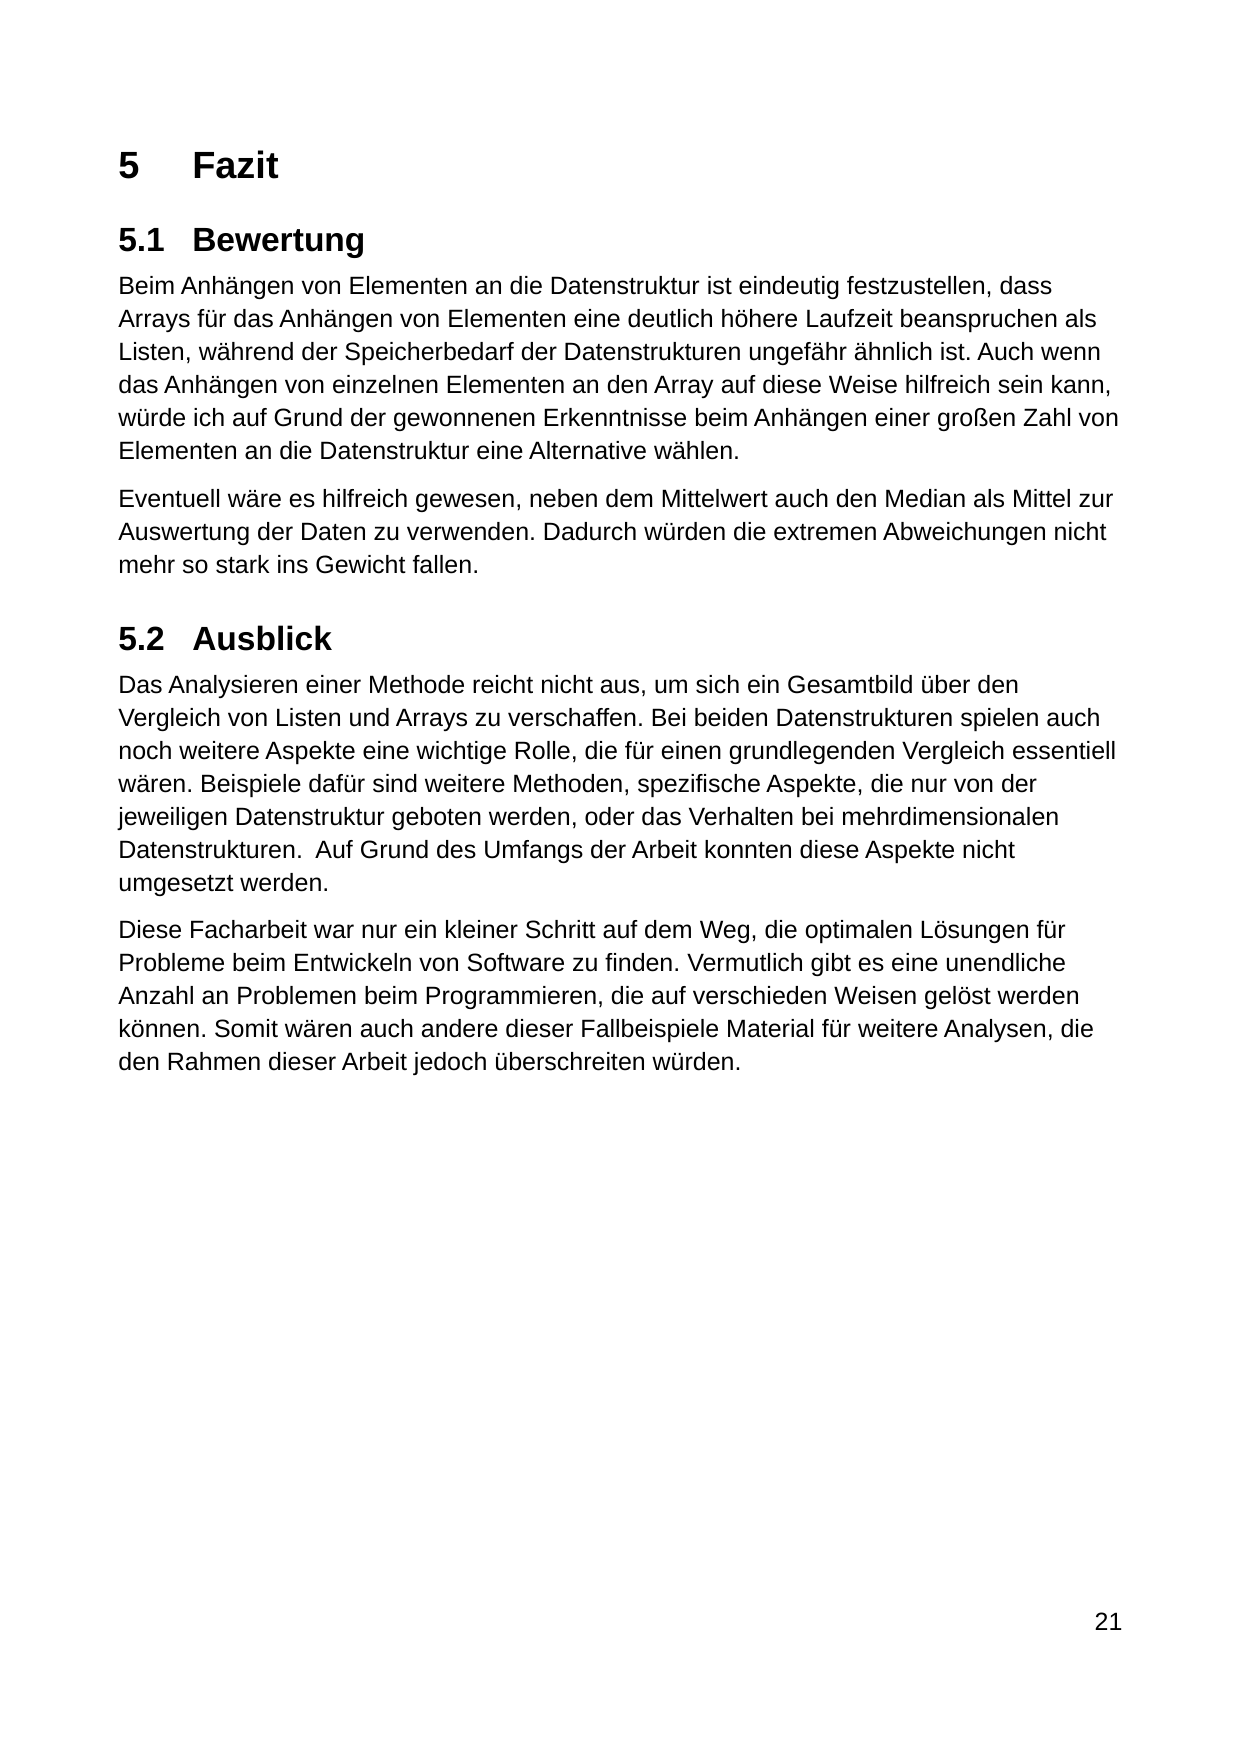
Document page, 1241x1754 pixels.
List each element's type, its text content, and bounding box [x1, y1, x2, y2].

subtitle 5 Fazit [118, 143, 1122, 187]
subtitle 5.2 Ausblick [118, 618, 1122, 657]
text Beim Anhängen von Elementen an die Datenstruktur ist eindeutig festzustellen, dass Arrays für das Anhängen von Elementen eine deutlich höhere Laufzeit beanspruchen als Listen, während der Speicherbedarf der Datenstrukturen ungefähr ähnlich ist. Auch wenn das Anhängen von einzelnen Elementen an den Array auf diese Weise hilfreich sein kann, würde ich auf Grund der gewonnenen Erkenntnisse beim Anhängen einer großen Zahl von Elementen an die Datenstruktur eine Alternative wählen. [118, 271, 1122, 465]
text Das Analysieren einer Methode reicht nicht aus, um sich ein Gesamtbild über den Vergleich von Listen und Arrays zu verschaffen. Bei beiden Datenstrukturen spielen auch noch weitere Aspekte eine wichtige Rolle, die für einen grundlegenden Vergleich essentiell wären. Beispiele dafür sind weitere Methoden, spezifische Aspekte, die nur von der jeweiligen Datenstruktur geboten werden, oder das Verhalten bei mehrdimensionalen Datenstrukturen. Auf Grund des Umfangs der Arbeit konnten diese Aspekte nicht umgesetzt werden. [118, 669, 1122, 896]
text Eventuell wäre es hilfreich gewesen, neben dem Mittelwert auch den Median als Mittel zur Auswertung der Daten zu verwenden. Dadurch würden die extremen Abweichungen nicht mehr so stark ins Gewicht fallen. [118, 484, 1122, 579]
text Diese Facharbeit war nur ein kleiner Schritt auf dem Weg, die optimalen Lösungen für Probleme beim Entwickeln von Software zu finden. Vermutlich gibt es eine unendliche Anzahl an Problemen beim Programmieren, die auf verschieden Weisen gelöst werden können. Somit wären auch andere dieser Fallbeispiele Material für weitere Analysen, die den Rahmen dieser Arbeit jedoch überschreiten würden. [118, 915, 1122, 1076]
subtitle 5.1 Bewertung [118, 220, 1122, 259]
